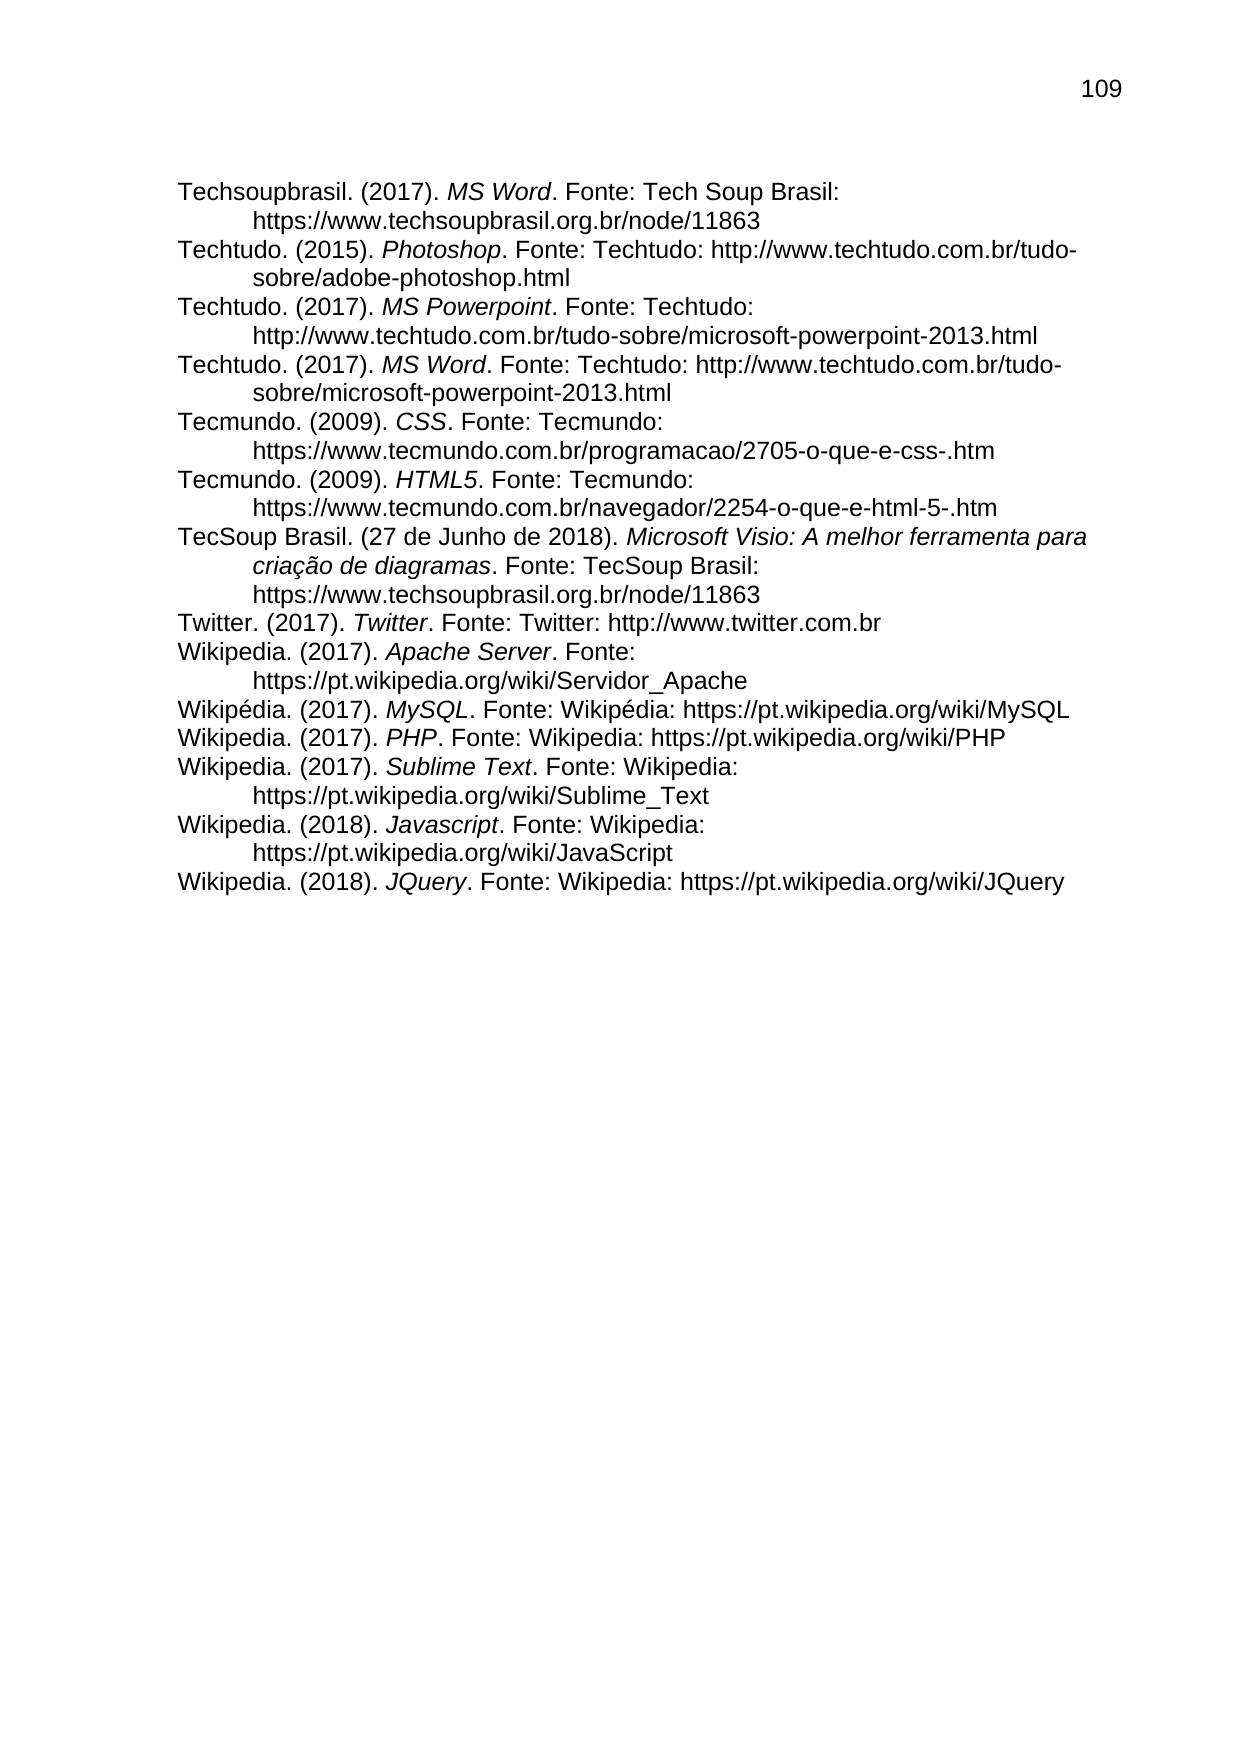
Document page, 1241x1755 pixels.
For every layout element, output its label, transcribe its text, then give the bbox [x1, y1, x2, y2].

text Wikipédia. (2017). MySQL. Fonte: Wikipédia: https://pt.wikipedia.org/wiki/MySQL [177, 695, 1122, 723]
text Techsoupbrasil. (2017). MS Word. Fonte: Tech Soup Brasil: https://www.techsoupbrasil.org.br/node/11863 [177, 177, 1122, 235]
text Wikipedia. (2018). Javascript. Fonte: Wikipedia: https://pt.wikipedia.org/wiki/JavaScript [177, 810, 1122, 867]
text Wikipedia. (2017). Sublime Text. Fonte: Wikipedia: https://pt.wikipedia.org/wiki/Sublime_Text [177, 752, 1122, 810]
text TecSoup Brasil. (27 de Junho de 2018). Microsoft Visio: A melhor ferramenta para criação de diagramas. Fonte: TecSoup Brasil: https://www.techsoupbrasil.org.br/node/11863 [177, 522, 1122, 608]
text Tecmundo. (2009). CSS. Fonte: Tecmundo: https://www.tecmundo.com.br/programacao/2705-o-que-e-css-.htm [177, 407, 1122, 465]
text Tecmundo. (2009). HTML5. Fonte: Tecmundo: https://www.tecmundo.com.br/navegador/2254-o-que-e-html-5-.htm [177, 465, 1122, 522]
text Wikipedia. (2017). PHP. Fonte: Wikipedia: https://pt.wikipedia.org/wiki/PHP [177, 723, 1122, 752]
text Techtudo. (2015). Photoshop. Fonte: Techtudo: http://www.techtudo.com.br/tudo-sobre/adobe-photoshop.html [177, 235, 1122, 292]
text Twitter. (2017). Twitter. Fonte: Twitter: http://www.twitter.com.br [177, 608, 1122, 637]
text Techtudo. (2017). MS Word. Fonte: Techtudo: http://www.techtudo.com.br/tudo-sobre/microsoft-powerpoint-2013.html [177, 350, 1122, 407]
text Wikipedia. (2017). Apache Server. Fonte: https://pt.wikipedia.org/wiki/Servidor_Apache [177, 637, 1122, 695]
text Techtudo. (2017). MS Powerpoint. Fonte: Techtudo: http://www.techtudo.com.br/tudo-sobre/microsoft-powerpoint-2013.html [177, 292, 1122, 350]
text Wikipedia. (2018). JQuery. Fonte: Wikipedia: https://pt.wikipedia.org/wiki/JQuery [177, 867, 1122, 896]
